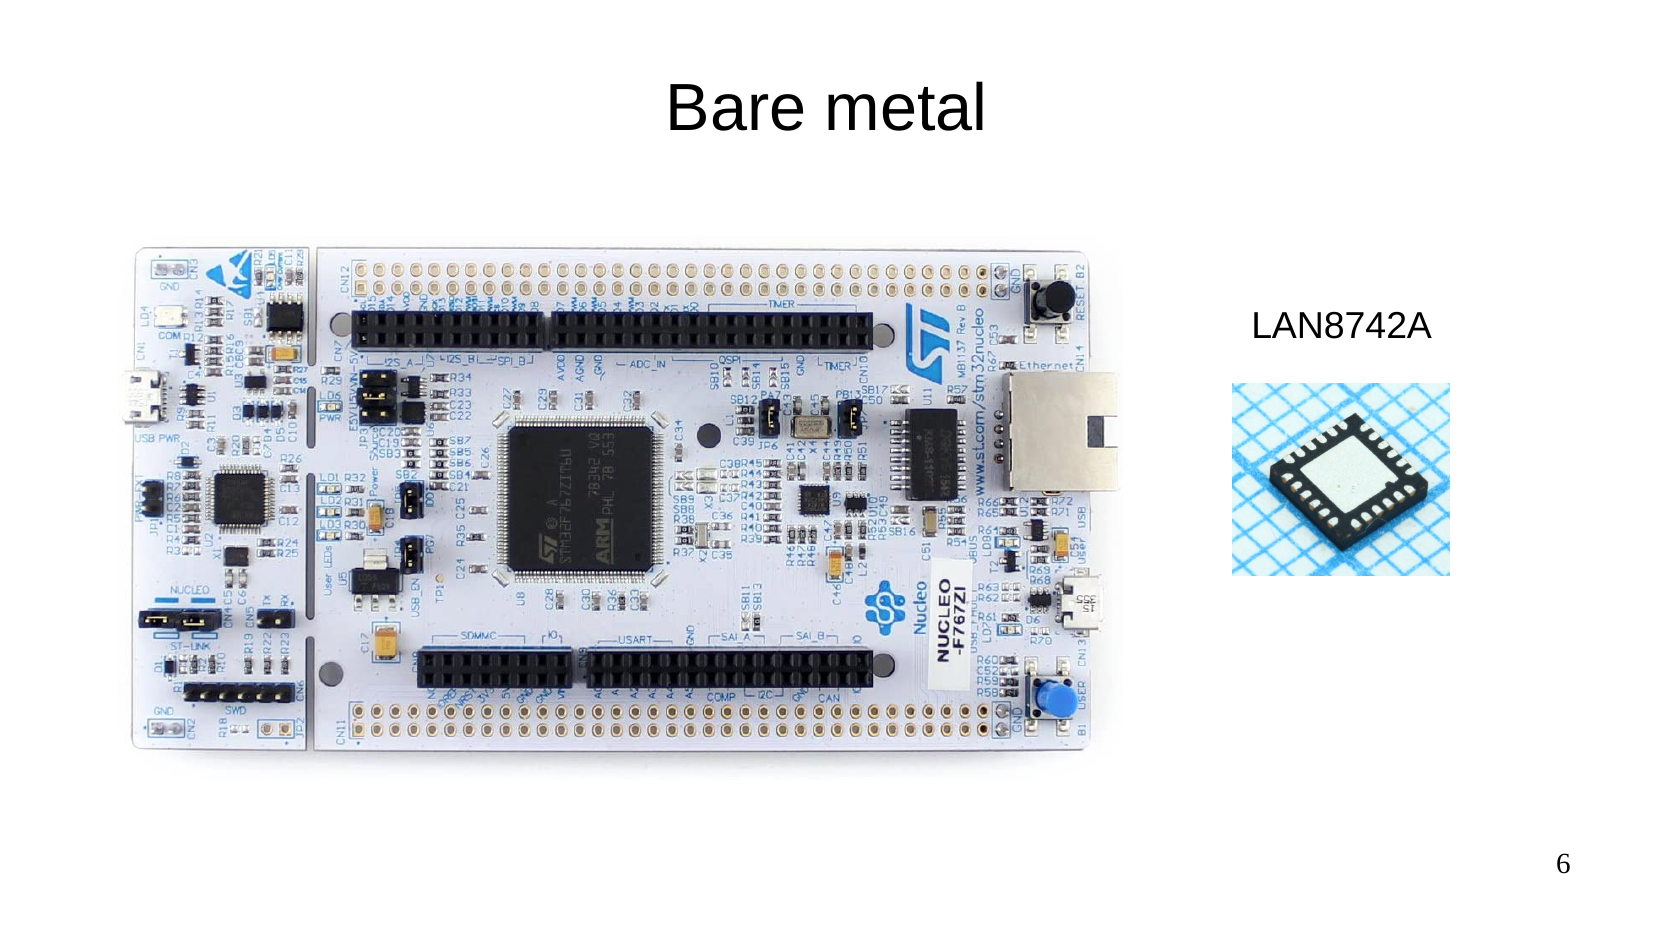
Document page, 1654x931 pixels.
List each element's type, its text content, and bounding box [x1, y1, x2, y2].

text_box LAN8742A [1236, 297, 1447, 355]
picture [1232, 383, 1450, 576]
title Bare metal [82, 66, 1571, 148]
picture [118, 236, 1123, 780]
